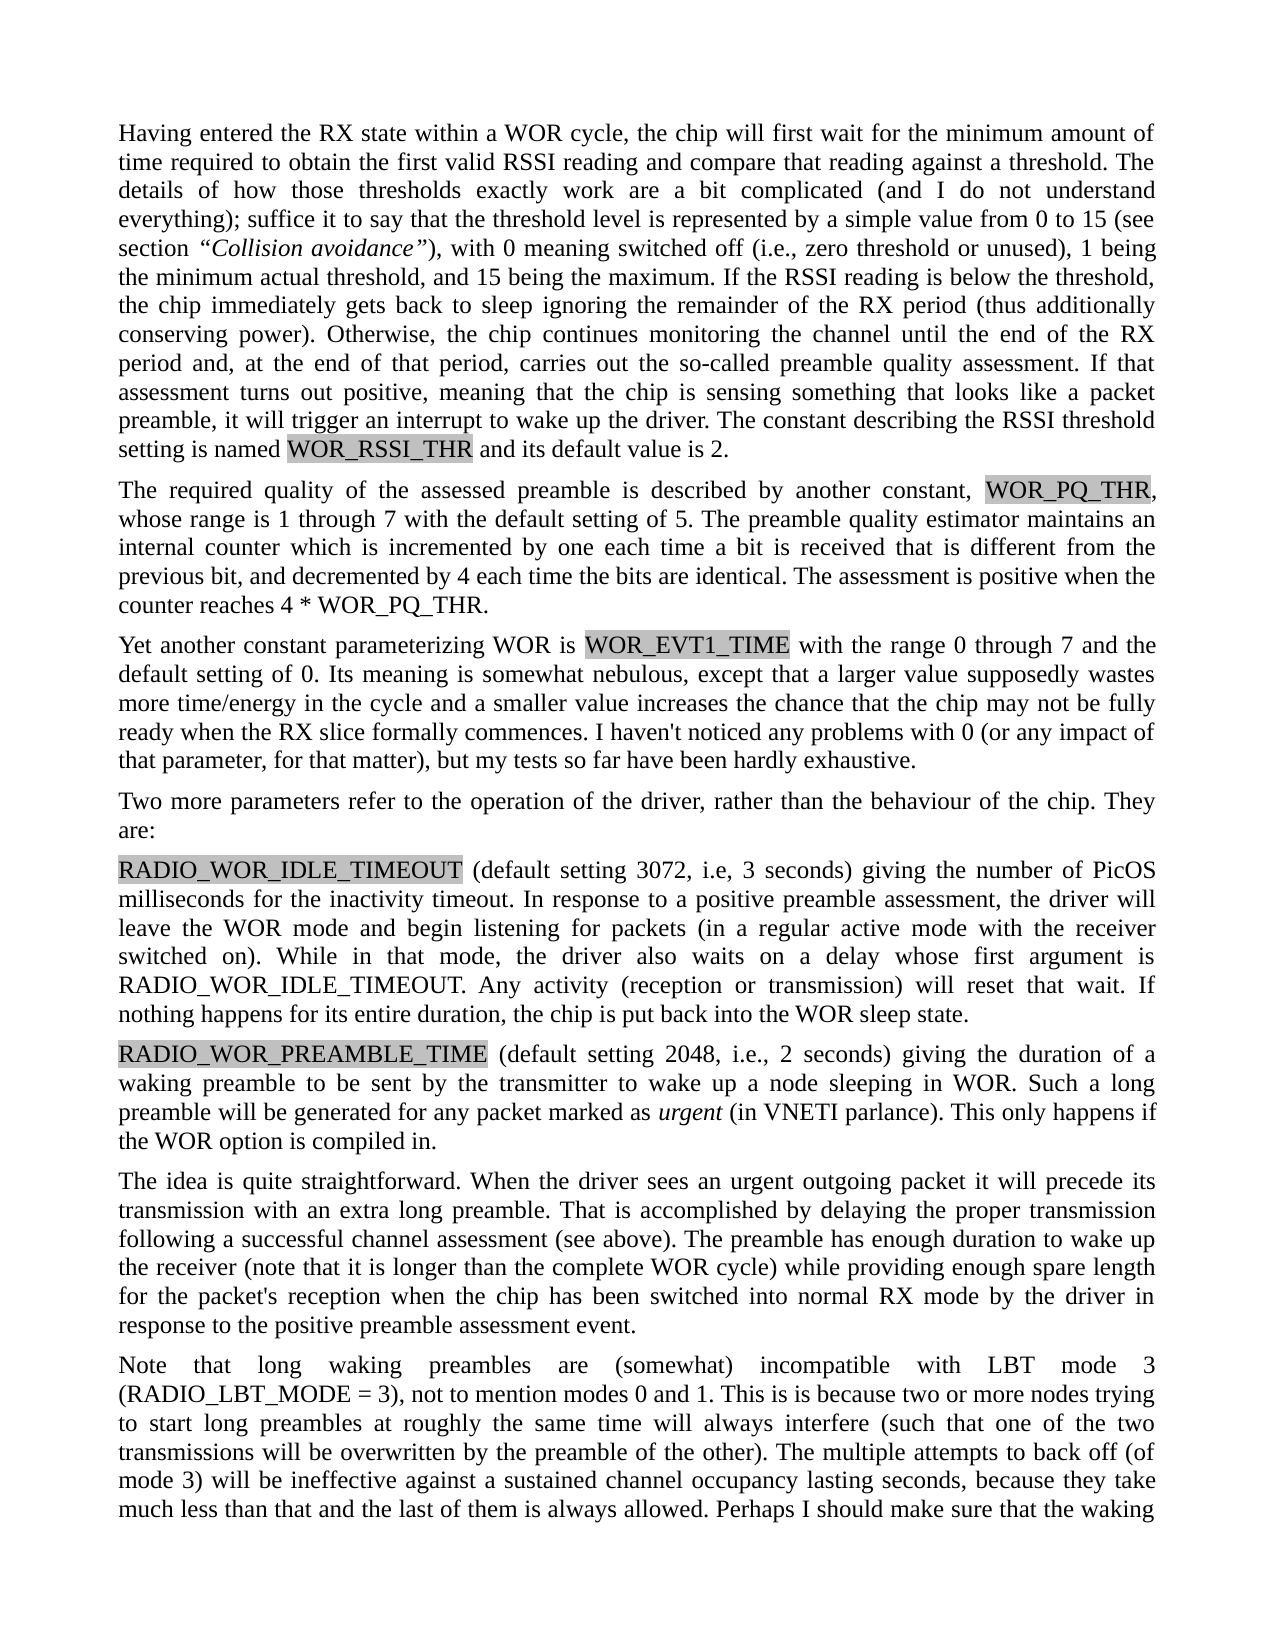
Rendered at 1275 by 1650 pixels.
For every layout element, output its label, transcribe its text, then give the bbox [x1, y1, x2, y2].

text Two more parameters refer to the operation of the driver, rather than the behaviour of the chip. They are: [118, 786, 1157, 843]
text Note that long waking preambles are (somewhat) incompatible with LBT mode 3 (RADIO_LBT_MODE = 3), not to mention modes 0 and 1. This is is because two or more nodes trying to start long preambles at roughly the same time will always interfere (such that one of the two transmissions will be overwritten by the preamble of the other). The multiple attempts to back off (of mode 3) will be ineffective against a sustained channel occupancy lasting seconds, because they take much less than that and the last of them is always allowed. Perhaps I should make sure that the waking [118, 1351, 1157, 1523]
text RADIO_WOR_PREAMBLE_TIME (default setting 2048, i.e., 2 seconds) giving the duration of a waking preamble to be sent by the transmitter to wake up a node sleeping in WOR. Such a long preamble will be generated for any packet marked as urgent (in VNETI parlance). This only happens if the WOR option is compiled in. [118, 1039, 1157, 1154]
text The idea is quite straightforward. When the driver sees an urgent outgoing packet it will precede its transmission with an extra long preamble. That is accomplished by delaying the proper transmission following a successful channel assessment (see above). The preamble has enough duration to wake up the receiver (note that it is longer than the complete WOR cycle) while providing enough spare length for the packet's reception when the chip has been switched into normal RX mode by the driver in response to the positive preamble assessment event. [118, 1166, 1157, 1339]
text Yet another constant parameterizing WOR is WOR_EVT1_TIME with the range 0 through 7 and the default setting of 0. Its meaning is somewhat nebulous, except that a larger value supposedly wastes more time/energy in the cycle and a smaller value increases the chance that the chip may not be fully ready when the RX slice formally commences. I haven't noticed any problems with 0 (or any impact of that parameter, for that matter), but my tests so far have been hardly exhaustive. [118, 630, 1157, 774]
text RADIO_WOR_IDLE_TIMEOUT (default setting 3072, i.e, 3 seconds) giving the number of PicOS milliseconds for the inactivity timeout. In response to a positive preamble assessment, the driver will leave the WOR mode and begin listening for packets (in a regular active mode with the receiver switched on). While in that mode, the driver also waits on a delay whose first argument is RADIO_WOR_IDLE_TIMEOUT. Any activity (reception or transmission) will reset that wait. If nothing happens for its entire duration, the chip is put back into the WOR sleep state. [118, 855, 1157, 1028]
text Having entered the RX state within a WOR cycle, the chip will first wait for the minimum amount of time required to obtain the first valid RSSI reading and compare that reading against a threshold. The details of how those thresholds exactly work are a bit complicated (and I do not understand everything); suffice it to say that the threshold level is represented by a simple value from 0 to 15 (see section “Collision avoidance”), with 0 meaning switched off (i.e., zero threshold or unused), 1 being the minimum actual threshold, and 15 being the maximum. If the RSSI reading is below the threshold, the chip immediately gets back to sleep ignoring the remainder of the RX period (thus additionally conserving power). Otherwise, the chip continues monitoring the channel until the end of the RX period and, at the end of that period, carries out the so-called preamble quality assessment. If that assessment turns out positive, meaning that the chip is sensing something that looks like a packet preamble, it will trigger an interrupt to wake up the driver. The constant describing the RSSI threshold setting is named WOR_RSSI_THR and its default value is 2. [118, 118, 1157, 463]
text The required quality of the assessed preamble is described by another constant, WOR_PQ_THR, whose range is 1 through 7 with the default setting of 5. The preamble quality estimator maintains an internal counter which is incremented by one each time a bit is received that is different from the previous bit, and decremented by 4 each time the bits are identical. The assessment is positive when the counter reaches 4 * WOR_PQ_THR. [118, 475, 1157, 619]
